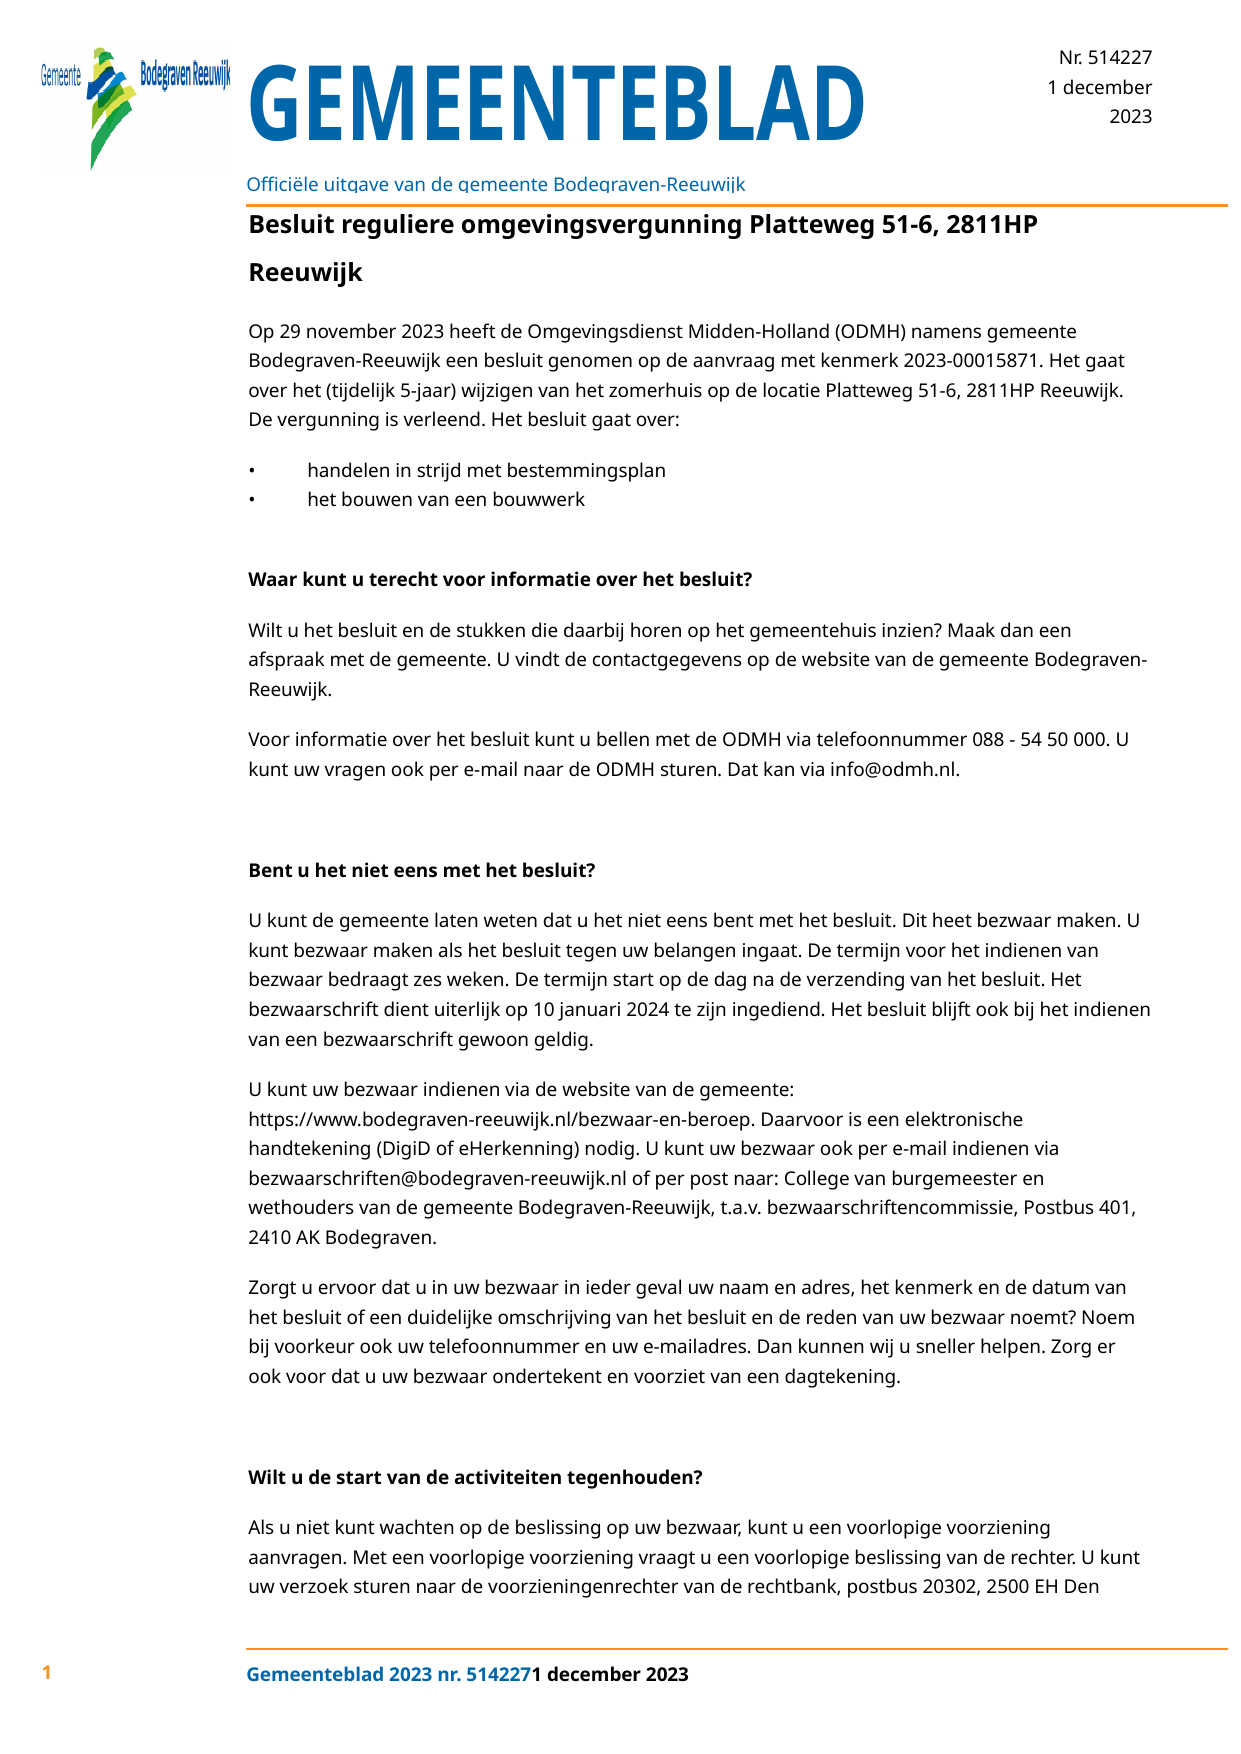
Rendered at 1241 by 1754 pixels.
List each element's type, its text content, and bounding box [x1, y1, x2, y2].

text Voor informatie over het besluit kunt u bellen met de ODMH via telefoonnummer 088 - 54 50 000. U kunt uw vragen ook per e-mail naar de ODMH sturen. Dat kan via info@odmh.nl. [248, 727, 1152, 782]
text Bent u het niet eens met het besluit? [248, 857, 1152, 883]
list handelen in strijd met bestemmingsplan [248, 457, 1152, 483]
text Als u niet kunt wachten op de beslissing op uw bezwaar, kunt u een voorlopige voorziening aanvragen. Met een voorlopige voorziening vraagt u een voorlopige beslissing van de rechter. U kunt uw verzoek sturen naar de voorzieningenrechter van de rechtbank, postbus 20302, 2500 EH Den [248, 1514, 1152, 1599]
text Zorgt u ervoor dat u in uw bezwaar in ieder geval uw naam en adres, het kenmerk en de datum van het besluit of een duidelijke omschrijving van het besluit en de reden van uw bezwaar noemt? Noem bij voorkeur ook uw telefoonnummer en uw e-mailadres. Dan kunnen wij u sneller helpen. Zorg er ook voor dat u uw bezwaar ondertekent en voorziet van een dagtekening. [248, 1274, 1152, 1389]
text Op 29 november 2023 heeft de Omgevingsdienst Midden-Holland (ODMH) namens gemeente Bodegraven-Reeuwijk een besluit genomen op de aanvraag met kenmerk 2023-00015871. Het gaat over het (tijdelijk 5-jaar) wijzigen van het zomerhuis op de locatie Platteweg 51-6, 2811HP Reeuwijk. De vergunning is verleend. Het besluit gaat over: [248, 318, 1152, 432]
text Wilt u het besluit en de stukken die daarbij horen op het gemeentehuis inzien? Maak dan een afspraak met de gemeente. U vindt de contactgegevens op de website van de gemeente Bodegraven-Reeuwijk. [248, 617, 1152, 702]
picture [41, 47, 231, 172]
text Wilt u de start van de activiteiten tegenhouden? [248, 1464, 1152, 1490]
text U kunt uw bezwaar indienen via de website van de gemeente: https://www.bodegraven-reeuwijk.nl/bezwaar-en-beroep. Daarvoor is een elektronische handtekening (DigiD of eHerkenning) nodig. U kunt uw bezwaar ook per e-mail indienen via bezwaarschriften@bodegraven-reeuwijk.nl of per post naar: College van burgemeester en wethouders van de gemeente Bodegraven-Reeuwijk, t.a.v. bezwaarschriftencommissie, Postbus 401, 2410 AK Bodegraven. [248, 1076, 1152, 1250]
list het bouwen van een bouwwerk [248, 487, 1152, 512]
text U kunt de gemeente laten weten dat u het niet eens bent met het besluit. Dit heet bezwaar maken. U kunt bezwaar maken als het besluit tegen uw belangen ingaat. De termijn voor het indienen van bezwaar bedraagt zes weken. De termijn start op de dag na de verzending van het besluit. Het bezwaarschrift dient uiterlijk op 10 januari 2024 te zijn ingediend. Het besluit blijft ook bij het indienen van een bezwaarschrift gewoon geldig. [248, 907, 1152, 1052]
text Besluit reguliere omgevingsvergunning Platteweg 51-6, 2811HP Reeuwijk [248, 207, 1152, 288]
text Waar kunt u terecht voor informatie over het besluit? [248, 567, 1152, 592]
